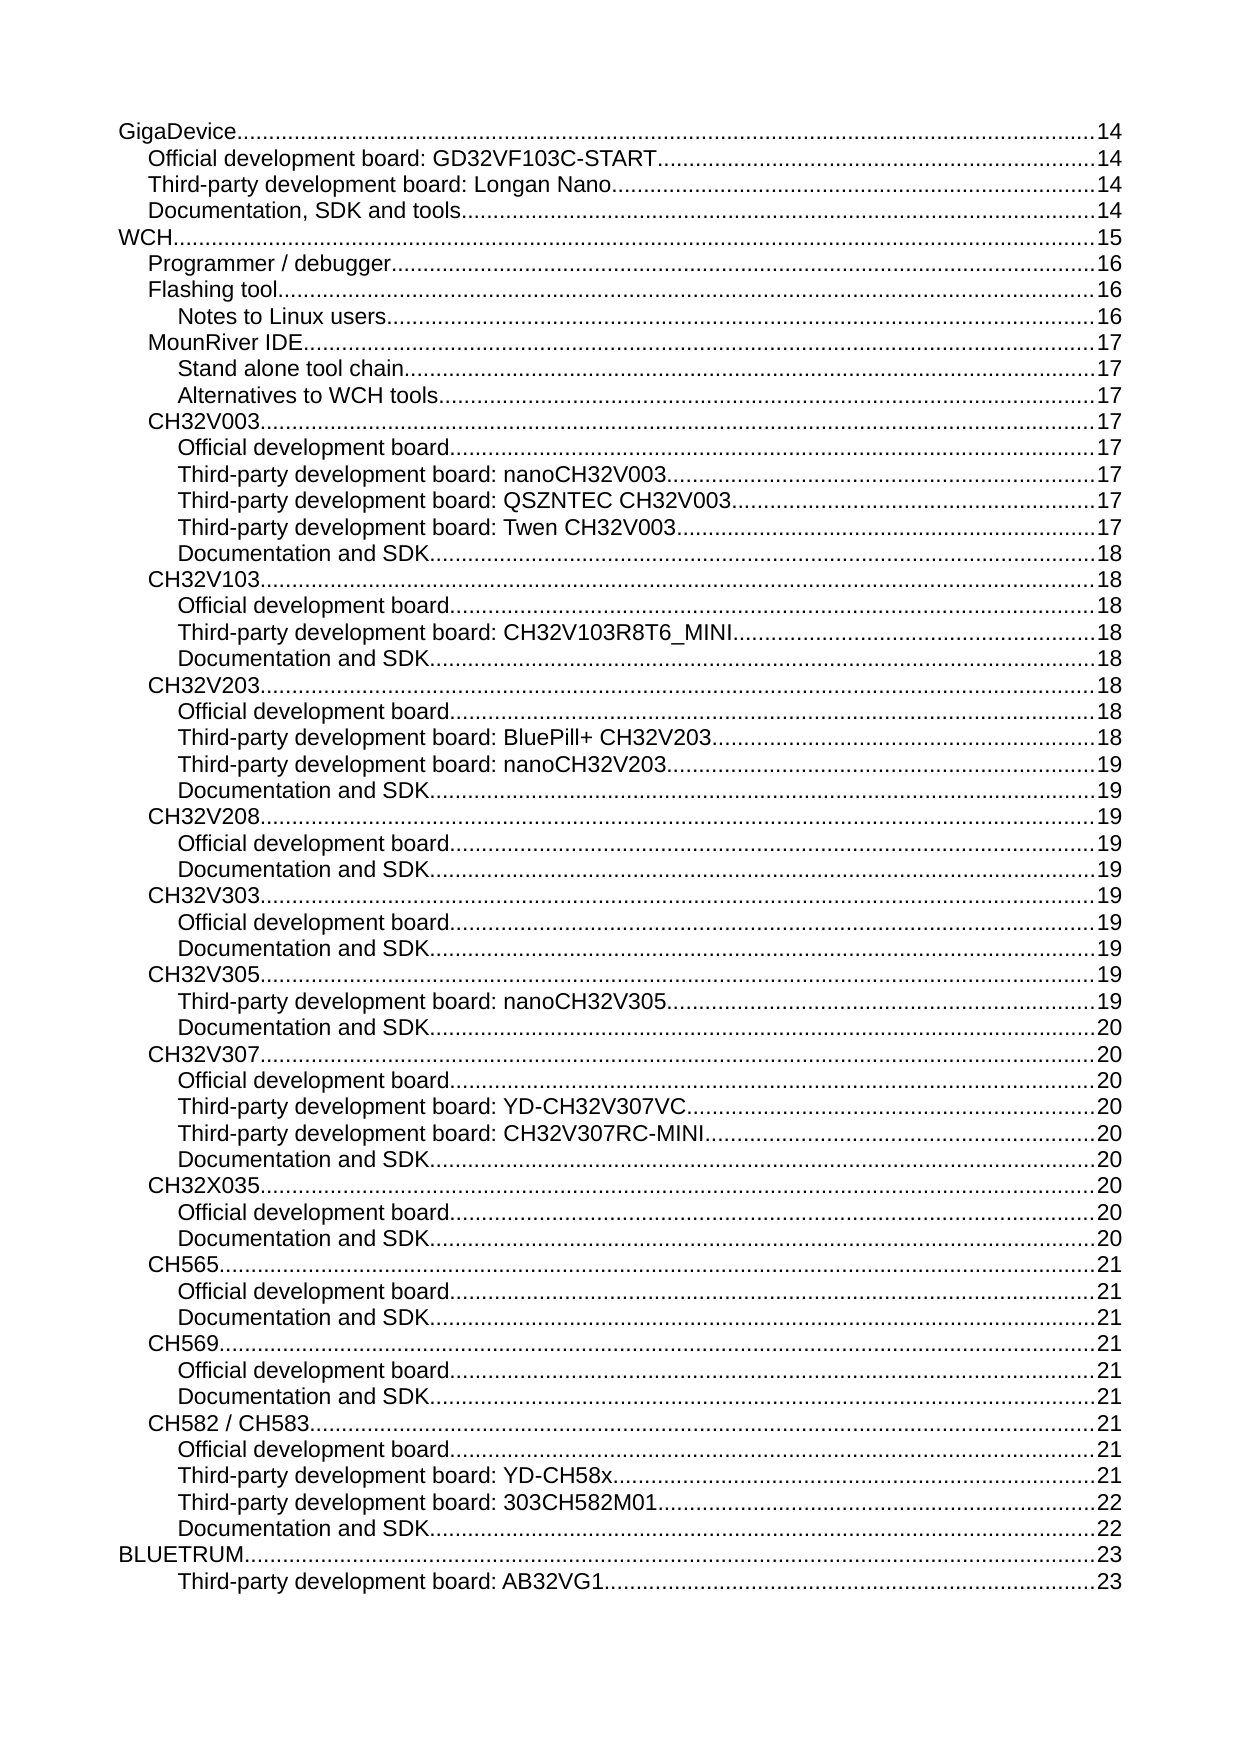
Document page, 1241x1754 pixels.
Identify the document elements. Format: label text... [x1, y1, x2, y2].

text Official development board 18 [177, 698, 1122, 724]
text Notes to Linux users 16 [177, 303, 1122, 329]
text Third-party development board: AB32VG1 23 [177, 1568, 1122, 1594]
text Flashing tool 16 [148, 276, 1122, 303]
text Third-party development board: nanoCH32V203 19 [177, 751, 1122, 777]
text Documentation and SDK 22 [177, 1515, 1122, 1541]
text Documentation and SDK 19 [177, 935, 1122, 961]
text Documentation and SDK 20 [177, 1225, 1122, 1251]
text Documentation and SDK 21 [177, 1383, 1122, 1409]
text MounRiver IDE 17 [148, 329, 1122, 355]
text GigaDevice 14 [118, 118, 1122, 144]
text Stand alone tool chain 17 [177, 355, 1122, 382]
text Third-party development board: YD-CH32V307VC 20 [177, 1093, 1122, 1119]
text Programmer / debugger 16 [148, 250, 1122, 276]
text CH32V305 19 [148, 961, 1122, 988]
text Alternatives to WCH tools 17 [177, 382, 1122, 408]
text Official development board: GD32VF103C-START 14 [148, 144, 1122, 171]
text CH32V203 18 [148, 672, 1122, 698]
text Documentation, SDK and tools 14 [148, 197, 1122, 223]
text CH582 / CH583 21 [148, 1409, 1122, 1436]
text Official development board 21 [177, 1278, 1122, 1304]
text Third-party development board: nanoCH32V305 19 [177, 988, 1122, 1014]
text Documentation and SDK 18 [177, 645, 1122, 672]
text Official development board 20 [177, 1067, 1122, 1093]
text Documentation and SDK 21 [177, 1304, 1122, 1330]
text CH32X035 20 [148, 1172, 1122, 1199]
text Third-party development board: YD-CH58x 21 [177, 1462, 1122, 1488]
text Documentation and SDK 19 [177, 856, 1122, 882]
text Third-party development board: 303CH582M01 22 [177, 1488, 1122, 1515]
text BLUETRUM 23 [118, 1541, 1122, 1568]
text Third-party development board: QSZNTEC CH32V003 17 [177, 487, 1122, 513]
text CH32V208 19 [148, 803, 1122, 830]
text Documentation and SDK 18 [177, 540, 1122, 566]
text Official development board 20 [177, 1199, 1122, 1225]
text Third-party development board: Longan Nano 14 [148, 171, 1122, 197]
text Third-party development board: CH32V307RC-MINI 20 [177, 1119, 1122, 1146]
text Official development board 21 [177, 1436, 1122, 1462]
text CH32V307 20 [148, 1041, 1122, 1067]
text Documentation and SDK 20 [177, 1014, 1122, 1041]
text Documentation and SDK 20 [177, 1146, 1122, 1172]
text CH32V003 17 [148, 408, 1122, 434]
text Official development board 19 [177, 830, 1122, 856]
text Third-party development board: Twen CH32V003 17 [177, 513, 1122, 540]
text Third-party development board: nanoCH32V003 17 [177, 461, 1122, 487]
text Official development board 18 [177, 592, 1122, 619]
text CH32V103 18 [148, 566, 1122, 592]
text Official development board 19 [177, 909, 1122, 935]
text Documentation and SDK 19 [177, 777, 1122, 803]
text Third-party development board: CH32V103R8T6_MINI 18 [177, 619, 1122, 645]
text CH32V303 19 [148, 882, 1122, 909]
text CH565 21 [148, 1251, 1122, 1278]
text WCH 15 [118, 223, 1122, 250]
text Official development board 17 [177, 434, 1122, 461]
text CH569 21 [148, 1330, 1122, 1357]
text Third-party development board: BluePill+ CH32V203 18 [177, 724, 1122, 751]
text Official development board 21 [177, 1357, 1122, 1383]
